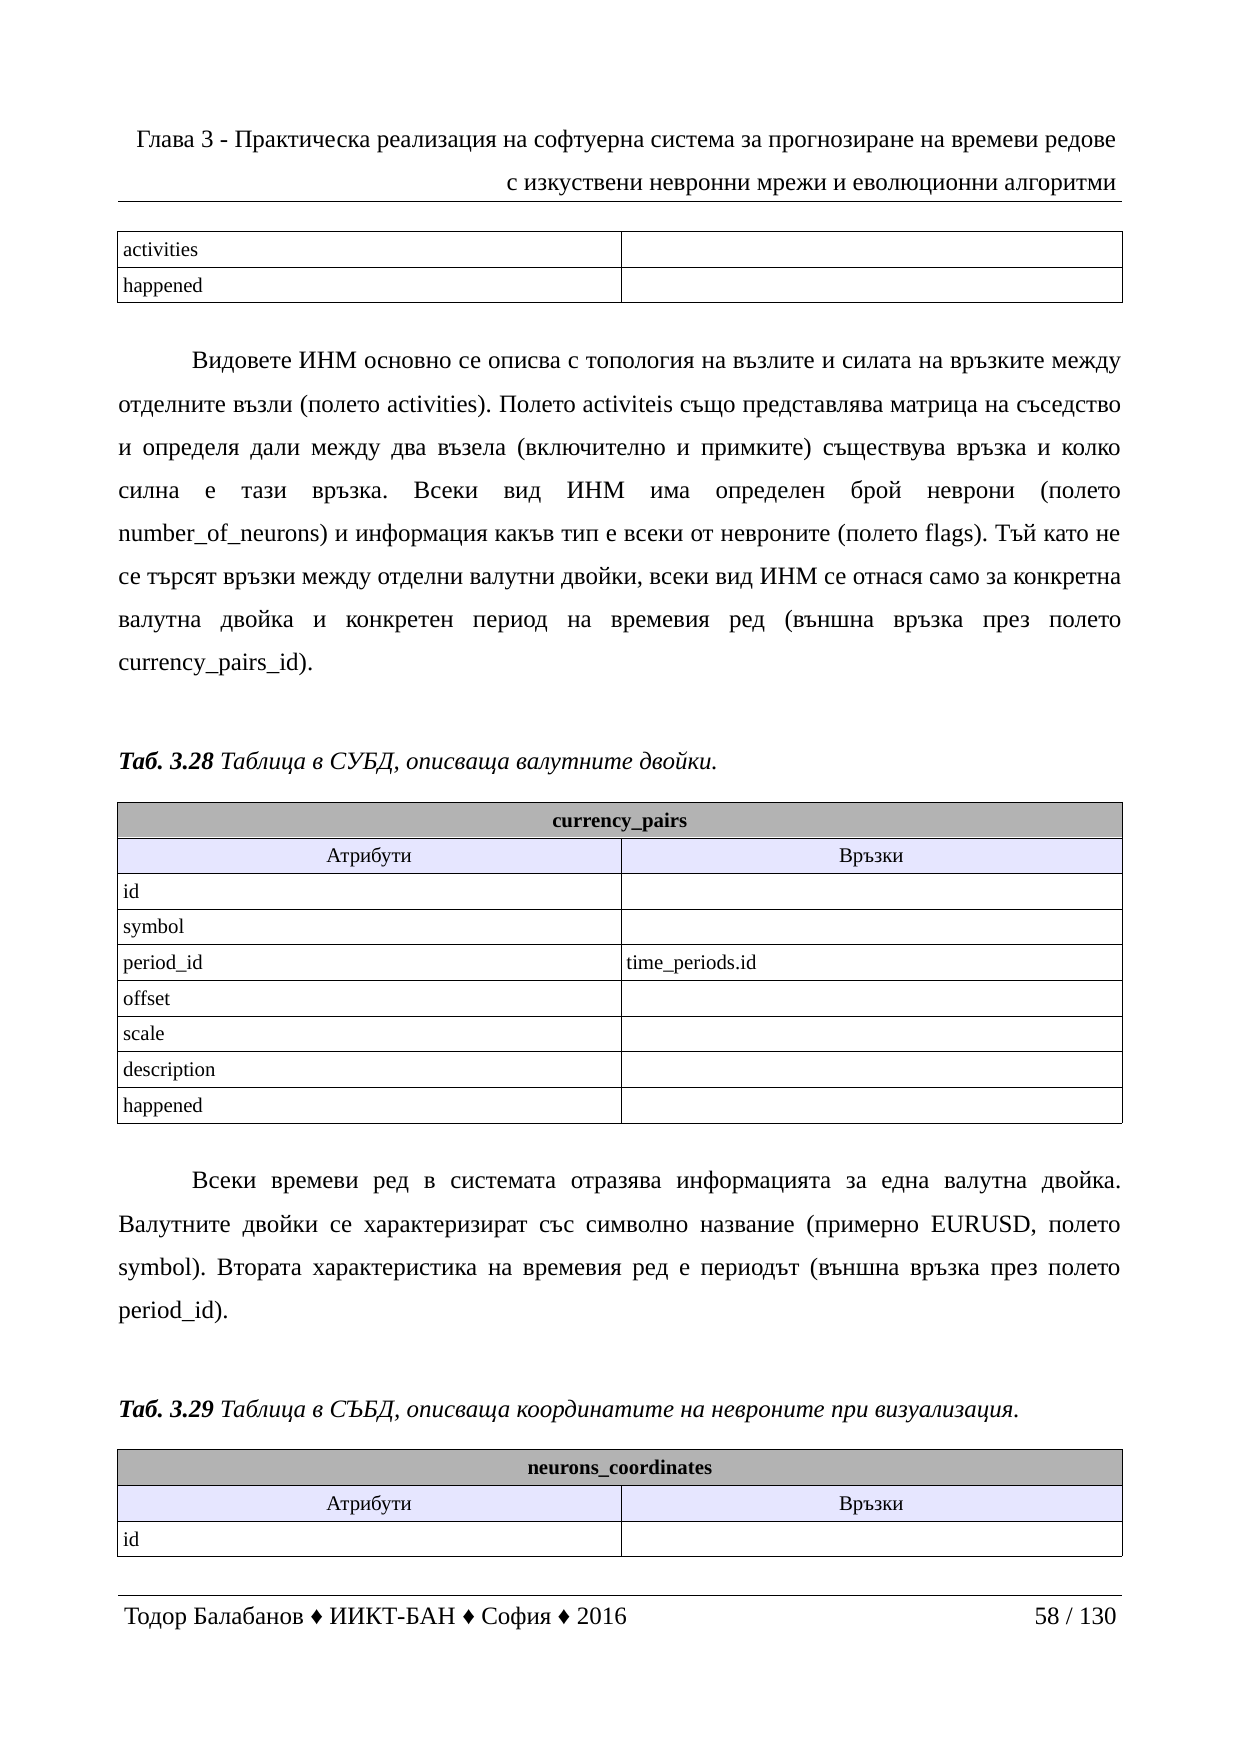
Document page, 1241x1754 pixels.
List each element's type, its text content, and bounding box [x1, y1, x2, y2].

text Таб. 3.29 Таблица в СЪБД, описваща координатите на невроните при визуализация. [118, 1394, 1122, 1422]
table_cell happened [118, 1088, 621, 1122]
table_cell id [118, 874, 621, 909]
table_cell Атрибути [118, 1486, 621, 1521]
table_cell happened [118, 268, 621, 302]
table_cell activities [118, 232, 621, 267]
table_header currency_pairs [118, 803, 1122, 837]
table_cell symbol [118, 910, 621, 944]
text Видовете ИНМ основно се описва с топология на възлите и силата на връзките между отделните възли (полето activities). Полето activiteis също представлява матрица на съседство и определя дали между два възела (включително и примките) съществува връзка и колко силна е тази връзка. Всеки вид ИНМ има определен брой неврони (полето number_of_neurons) и информация какъв тип е всеки от невроните (полето flags). Тъй като не се търсят връзки между отделни валутни двойки, всеки вид ИНМ се отнася само за конкретна валутна двойка и конкретен период на времевия ред (външна връзка през полето currency_pairs_id). [118, 346, 1122, 676]
table_cell [622, 268, 1122, 302]
table_cell offset [118, 981, 621, 1016]
table_cell [622, 232, 1122, 267]
table_cell [622, 1522, 1122, 1556]
table_cell scale [118, 1017, 621, 1051]
table_cell [622, 910, 1122, 944]
table_cell description [118, 1052, 621, 1087]
table_cell [622, 1088, 1122, 1122]
table_cell Връзки [622, 1486, 1122, 1521]
table_cell period_id [118, 945, 621, 980]
text Таб. 3.28 Таблица в СУБД, описваща валутните двойки. [118, 746, 1122, 775]
table_cell [622, 874, 1122, 909]
table_cell [622, 1017, 1122, 1051]
table_cell [622, 981, 1122, 1016]
table_cell [622, 1052, 1122, 1087]
table_cell Атрибути [118, 839, 621, 873]
table_cell time_periods.id [622, 945, 1122, 980]
table_cell id [118, 1522, 621, 1556]
text Всеки времеви ред в системата отразява информацията за една валутна двойка. Валутните двойки се характеризират със символно название (примерно EURUSD, полето symbol). Втората характеристика на времевия ред е периодът (външна връзка през полето period_id). [118, 1166, 1122, 1324]
table_header neurons_coordinates [118, 1450, 1122, 1485]
table_cell Връзки [622, 839, 1122, 873]
